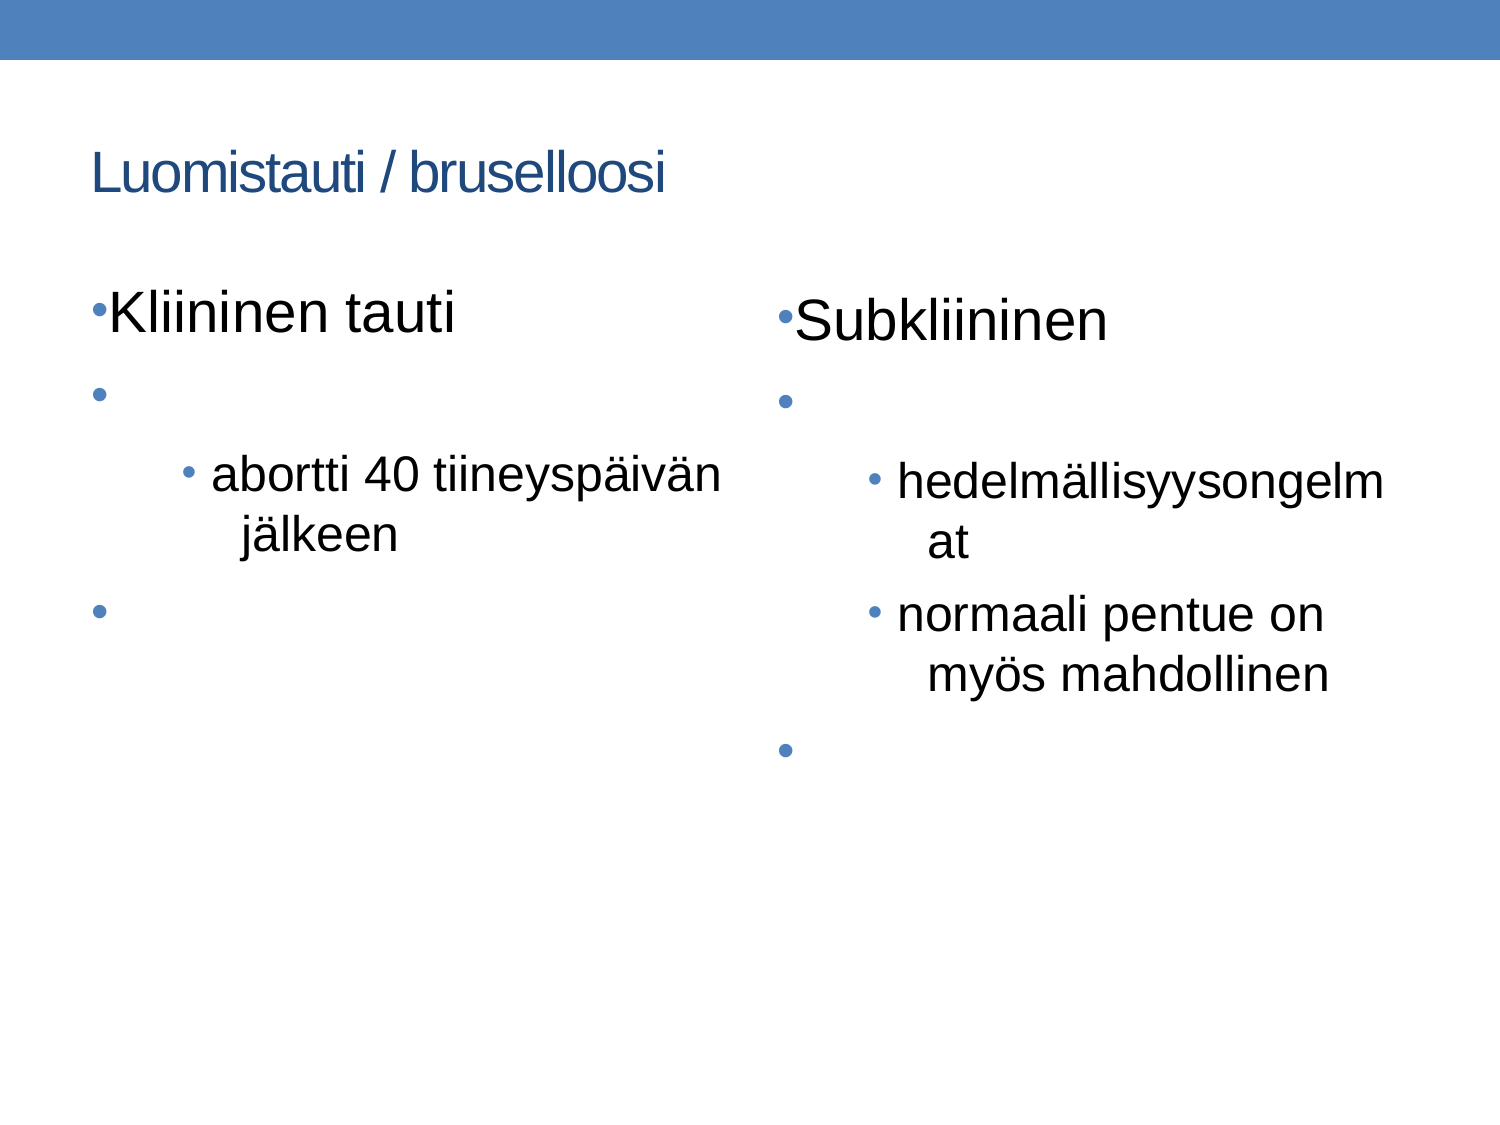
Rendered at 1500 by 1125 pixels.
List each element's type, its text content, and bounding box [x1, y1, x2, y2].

title Luomistauti / bruselloosi [75, 87, 1426, 251]
list Kliininen tauti abortti 40 tiineyspäivän jälkeen [76, 267, 740, 1010]
list Subkliininen hedelmällisyysongelmat normaali pentue on myös mahdollinen [762, 274, 1426, 1049]
